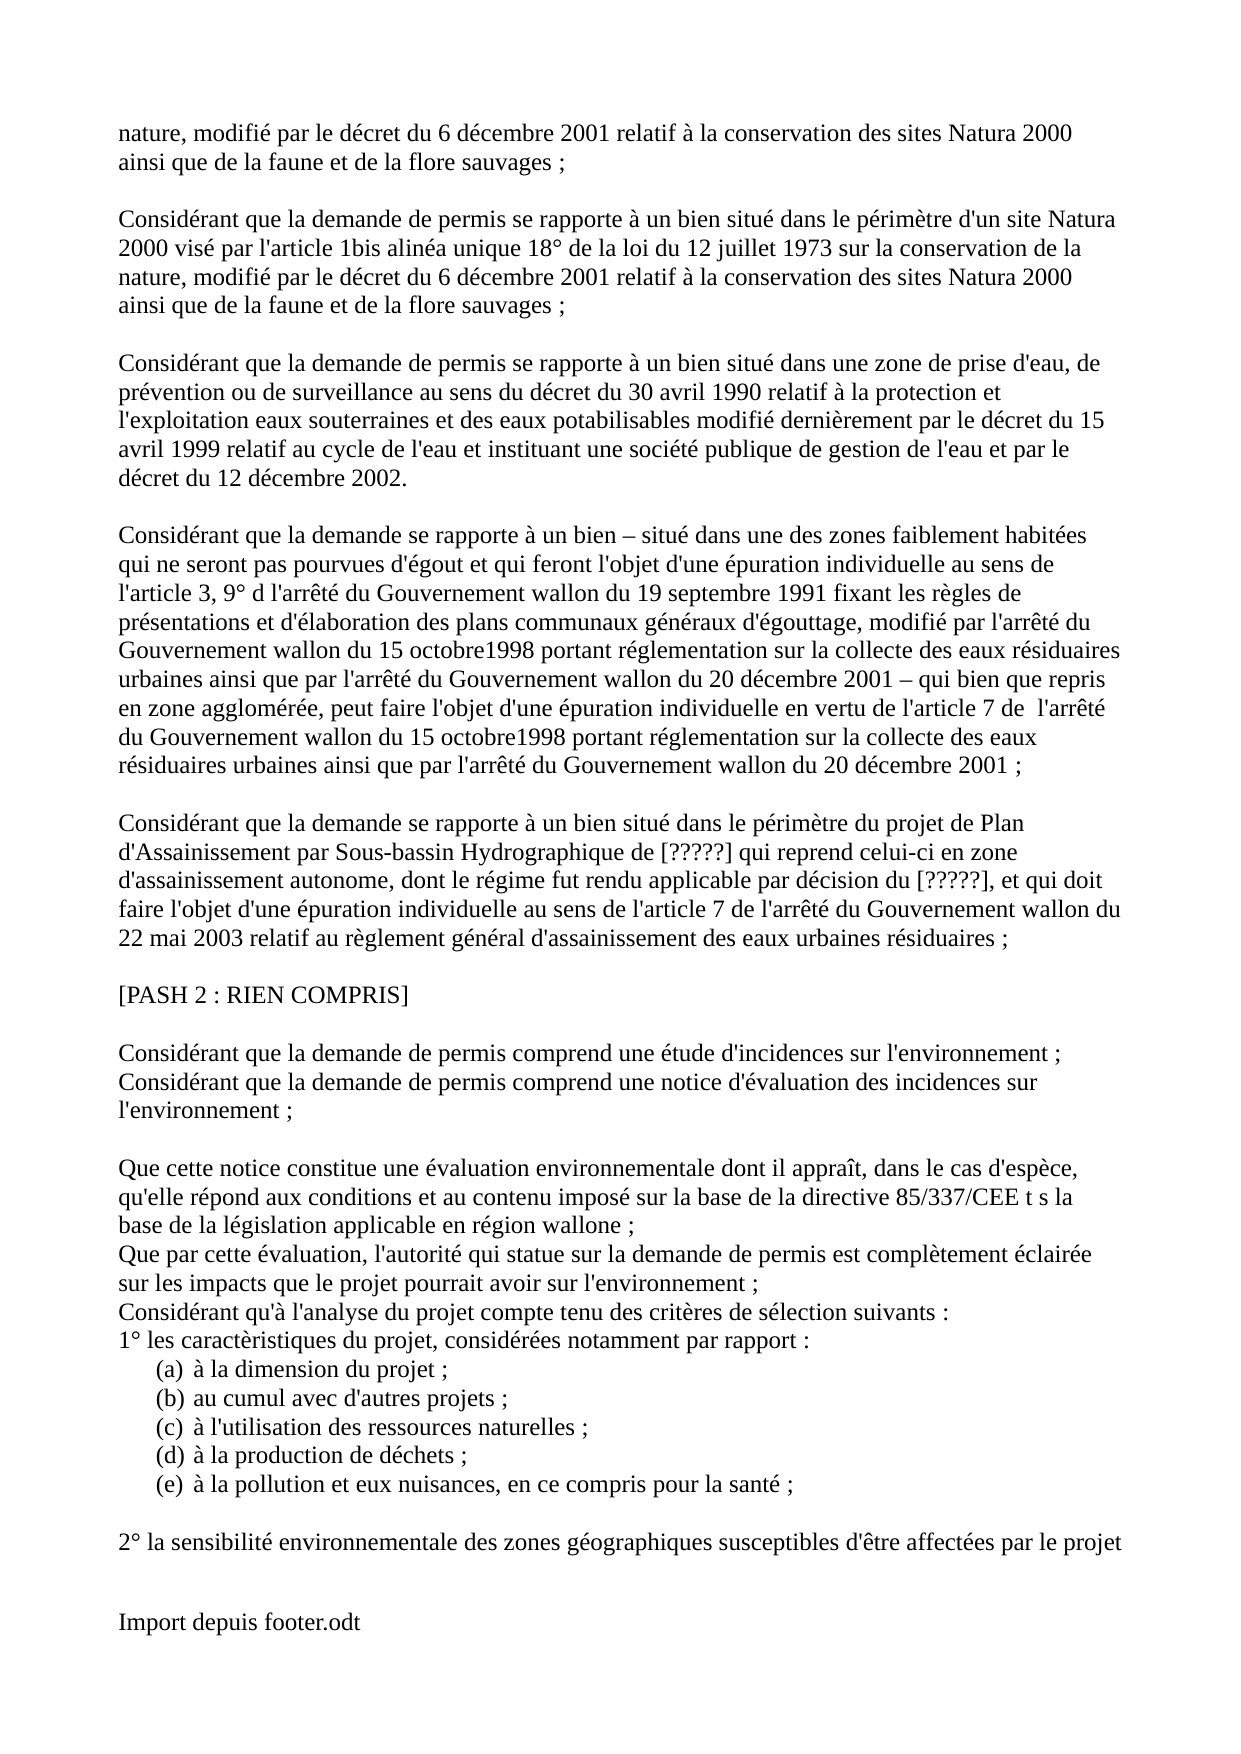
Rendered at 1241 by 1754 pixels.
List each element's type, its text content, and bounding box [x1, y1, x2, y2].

text Considérant que la demande de permis comprend une étude d'incidences sur l'environnement ; [118, 1038, 1122, 1067]
text Que par cette évaluation, l'autorité qui statue sur la demande de permis est complètement éclairée sur les impacts que le projet pourrait avoir sur l'environnement ; [118, 1239, 1122, 1297]
text Que cette notice constitue une évaluation environnementale dont il appraît, dans le cas d'espèce, qu'elle répond aux conditions et au contenu imposé sur la base de la directive 85/337/CEE t s la base de la législation applicable en région wallone ; [118, 1124, 1122, 1239]
list à la pollution et eux nuisances, en ce compris pour la santé ; [156, 1469, 1122, 1498]
text Considérant que la demande de permis se rapporte à un bien situé dans une zone de prise d'eau, de prévention ou de surveillance au sens du décret du 30 avril 1990 relatif à la protection et l'exploitation eaux souterraines et des eaux potabilisables modifié dernièrement par le décret du 15 avril 1999 relatif au cycle de l'eau et instituant une société publique de gestion de l'eau et par le décret du 12 décembre 2002. [118, 348, 1122, 521]
list au cumul avec d'autres projets ; [156, 1383, 1122, 1412]
text 1° les caractèristiques du projet, considérées notamment par rapport : [118, 1326, 1122, 1354]
text 2° la sensibilité environnementale des zones géographiques susceptibles d'être affectées par le projet [118, 1527, 1122, 1556]
text Considérant que la demande se rapporte à un bien situé dans le périmètre du projet de Plan d'Assainissement par Sous-bassin Hydrographique de [?????] qui reprend celui-ci en zone d'assainissement autonome, dont le régime fut rendu applicable par décision du [?????], et qui doit faire l'objet d'une épuration individuelle au sens de l'article 7 de l'arrêté du Gouvernement wallon du 22 mai 2003 relatif au règlement général d'assainissement des eaux urbaines résiduaires ; [118, 808, 1122, 952]
text nature, modifié par le décret du 6 décembre 2001 relatif à la conservation des sites Natura 2000 ainsi que de la faune et de la flore sauvages ; Considérant que la demande de permis se rapporte à un bien situé dans le périmètre d'un site Natura 2000 visé par l'article 1bis alinéa unique 18° de la loi du 12 juillet 1973 sur la conservation de la nature, modifié par le décret du 6 décembre 2001 relatif à la conservation des sites Natura 2000 ainsi que de la faune et de la flore sauvages ; [118, 118, 1122, 348]
list à la dimension du projet ; [156, 1354, 1122, 1383]
text Considérant que la demande se rapporte à un bien – situé dans une des zones faiblement habitées qui ne seront pas pourvues d'égout et qui feront l'objet d'une épuration individuelle au sens de l'article 3, 9° d l'arrêté du Gouvernement wallon du 19 septembre 1991 fixant les règles de présentations et d'élaboration des plans communaux généraux d'égouttage, modifié par l'arrêté du Gouvernement wallon du 15 octobre1998 portant réglementation sur la collecte des eaux résiduaires urbaines ainsi que par l'arrêté du Gouvernement wallon du 20 décembre 2001 – qui bien que repris en zone agglomérée, peut faire l'objet d'une épuration individuelle en vertu de l'article 7 de l'arrêté du Gouvernement wallon du 15 octobre1998 portant réglementation sur la collecte des eaux résiduaires urbaines ainsi que par l'arrêté du Gouvernement wallon du 20 décembre 2001 ; [118, 521, 1122, 808]
list à la production de déchets ; [156, 1441, 1122, 1469]
text Considérant qu'à l'analyse du projet compte tenu des critères de sélection suivants : [118, 1297, 1122, 1326]
text Considérant que la demande de permis comprend une notice d'évaluation des incidences sur l'environnement ; [118, 1067, 1122, 1124]
list à l'utilisation des ressources naturelles ; [156, 1412, 1122, 1441]
text [PASH 2 : RIEN COMPRIS] [118, 981, 1122, 1009]
